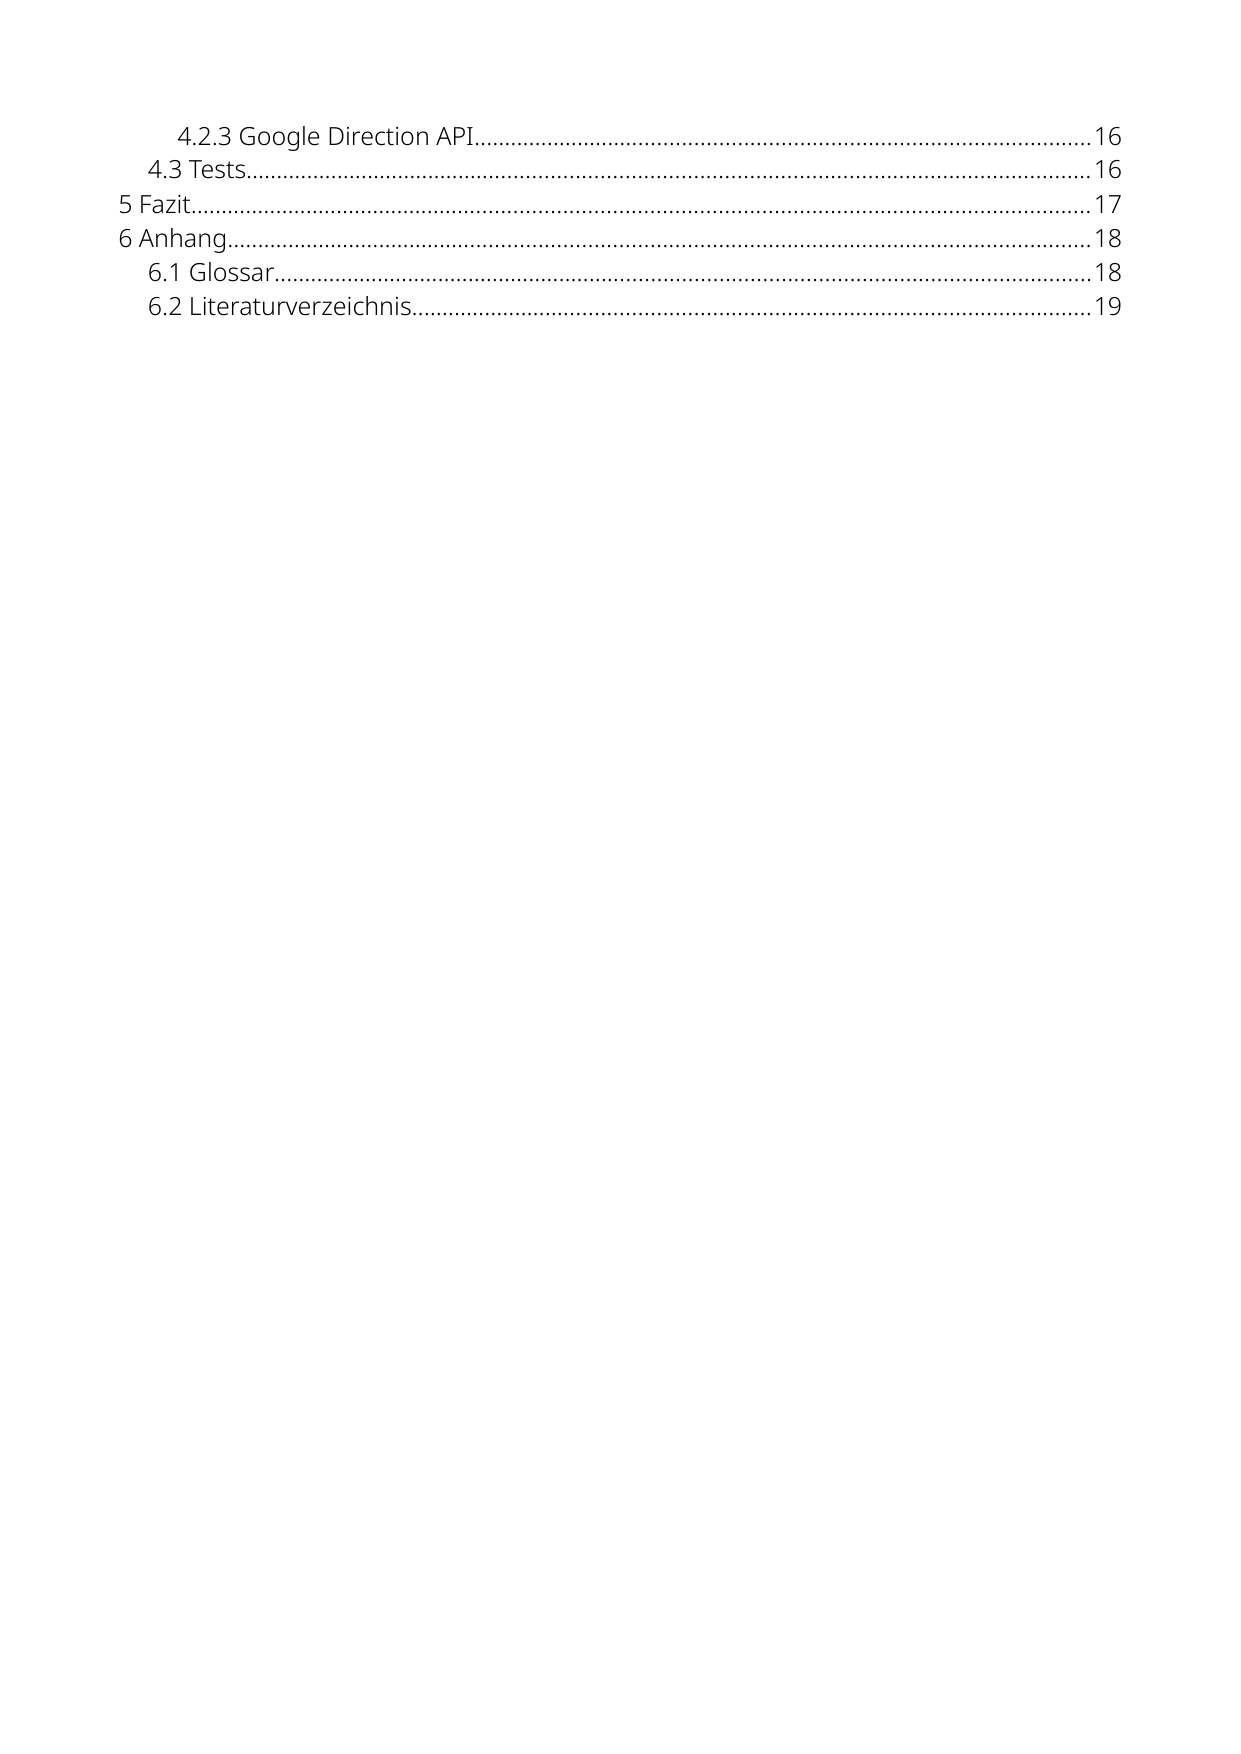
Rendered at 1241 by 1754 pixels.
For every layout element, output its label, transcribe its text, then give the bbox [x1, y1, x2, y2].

text 6.1 Glossar 18 [148, 254, 1122, 288]
text 4.2.3 Google Direction API 16 [177, 118, 1122, 152]
text 6.2 Literaturverzeichnis 19 [148, 288, 1122, 322]
text 4.3 Tests 16 [148, 152, 1122, 186]
text 6 Anhang 18 [118, 220, 1122, 254]
text 5 Fazit 17 [118, 186, 1122, 220]
